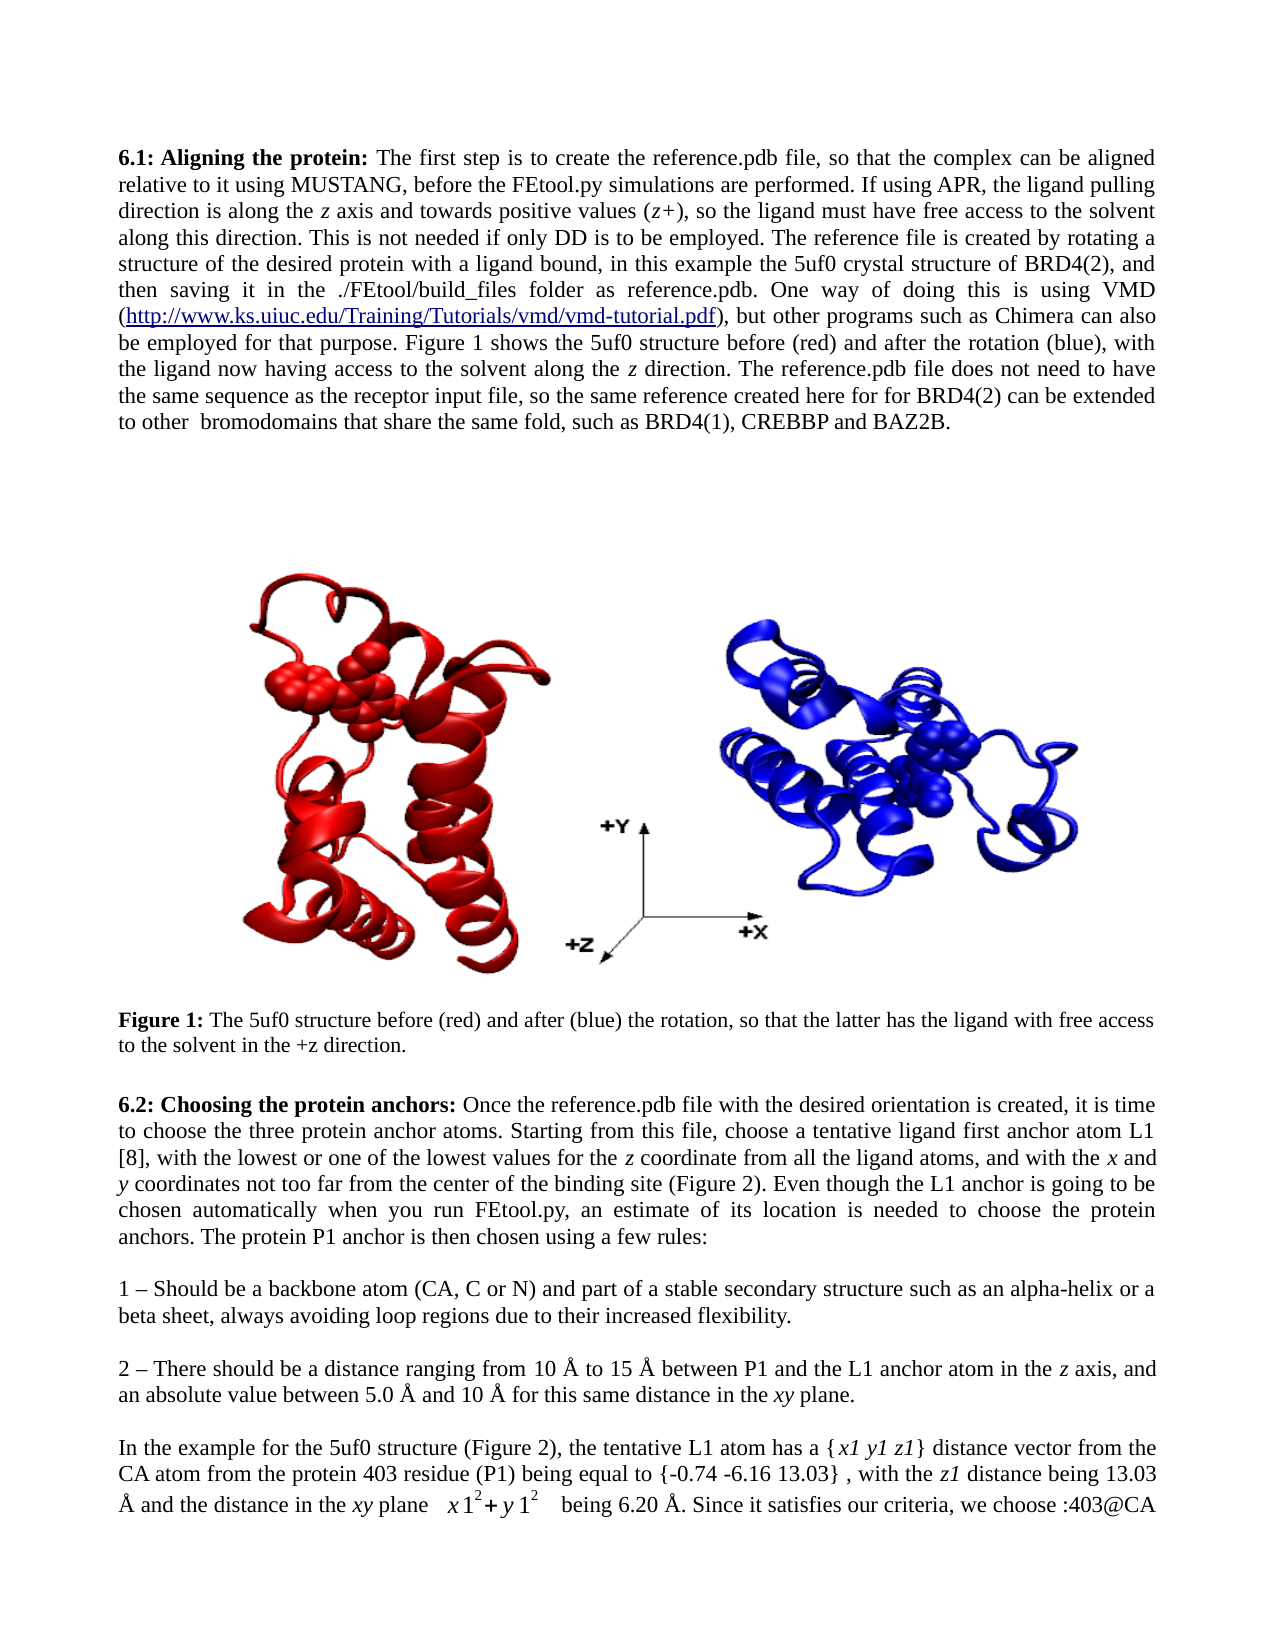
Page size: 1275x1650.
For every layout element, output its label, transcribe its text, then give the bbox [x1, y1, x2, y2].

text 1 – Should be a backbone atom (CA, C or N) and part of a stable secondary structure such as an alpha-helix or a beta sheet, always avoiding loop regions due to their increased flexibility. [118, 1276, 1157, 1328]
text In the example for the 5uf0 structure (Figure 2), the tentative L1 atom has a {x1 y1 z1} distance vector from the CA atom from the protein 403 residue (P1) being equal to {-0.74 -6.16 13.03} , with the z1 distance being 13.03 Å and the distance in the xy plane being 6.20 Å. Since it satisfies our criteria, we choose :403@CA [118, 1434, 1157, 1518]
picture [170, 566, 1105, 981]
text 2 – There should be a distance ranging from 10 Å to 15 Å between P1 and the L1 anchor atom in the z axis, and an absolute value between 5.0 Å and 10 Å for this same distance in the xy plane. [118, 1354, 1157, 1407]
text Figure 1: The 5uf0 structure before (red) and after (blue) the rotation, so that the latter has the ligand with free access to the solvent in the +z direction. [118, 1007, 1157, 1057]
text 6.2: Choosing the protein anchors: Once the reference.pdb file with the desired orientation is created, it is time to choose the three protein anchor atoms. Starting from this file, choose a tentative ligand first anchor atom L1 [8], with the lowest or one of the lowest values for the z coordinate from all the ligand atoms, and with the x and y coordinates not too far from the center of the binding site (Figure 2). Even though the L1 anchor is going to be chosen automatically when you run FEtool.py, an estimate of its location is needed to choose the protein anchors. The protein P1 anchor is then chosen using a few rules: [118, 1091, 1157, 1249]
text 6.1: Aligning the protein: The first step is to create the reference.pdb file, so that the complex can be aligned relative to it using MUSTANG, before the FEtool.py simulations are performed. If using APR, the ligand pulling direction is along the z axis and towards positive values (z+), so the ligand must have free access to the solvent along this direction. This is not needed if only DD is to be employed. The reference file is created by rotating a structure of the desired protein with a ligand bound, in this example the 5uf0 crystal structure of BRD4(2), and then saving it in the ./FEtool/build_files folder as reference.pdb. One way of doing this is using VMD (http://www.ks.uiuc.edu/Training/Tutorials/vmd/vmd-tutorial.pdf), but other programs such as Chimera can also be employed for that purpose. Figure 1 shows the 5uf0 structure before (red) and after the rotation (blue), with the ligand now having access to the solvent along the z direction. The reference.pdb file does not need to have the same sequence as the receptor input file, so the same reference created here for for BRD4(2) can be extended to other bromodomains that share the same fold, such as BRD4(1), CREBBP and BAZ2B. [118, 144, 1157, 434]
